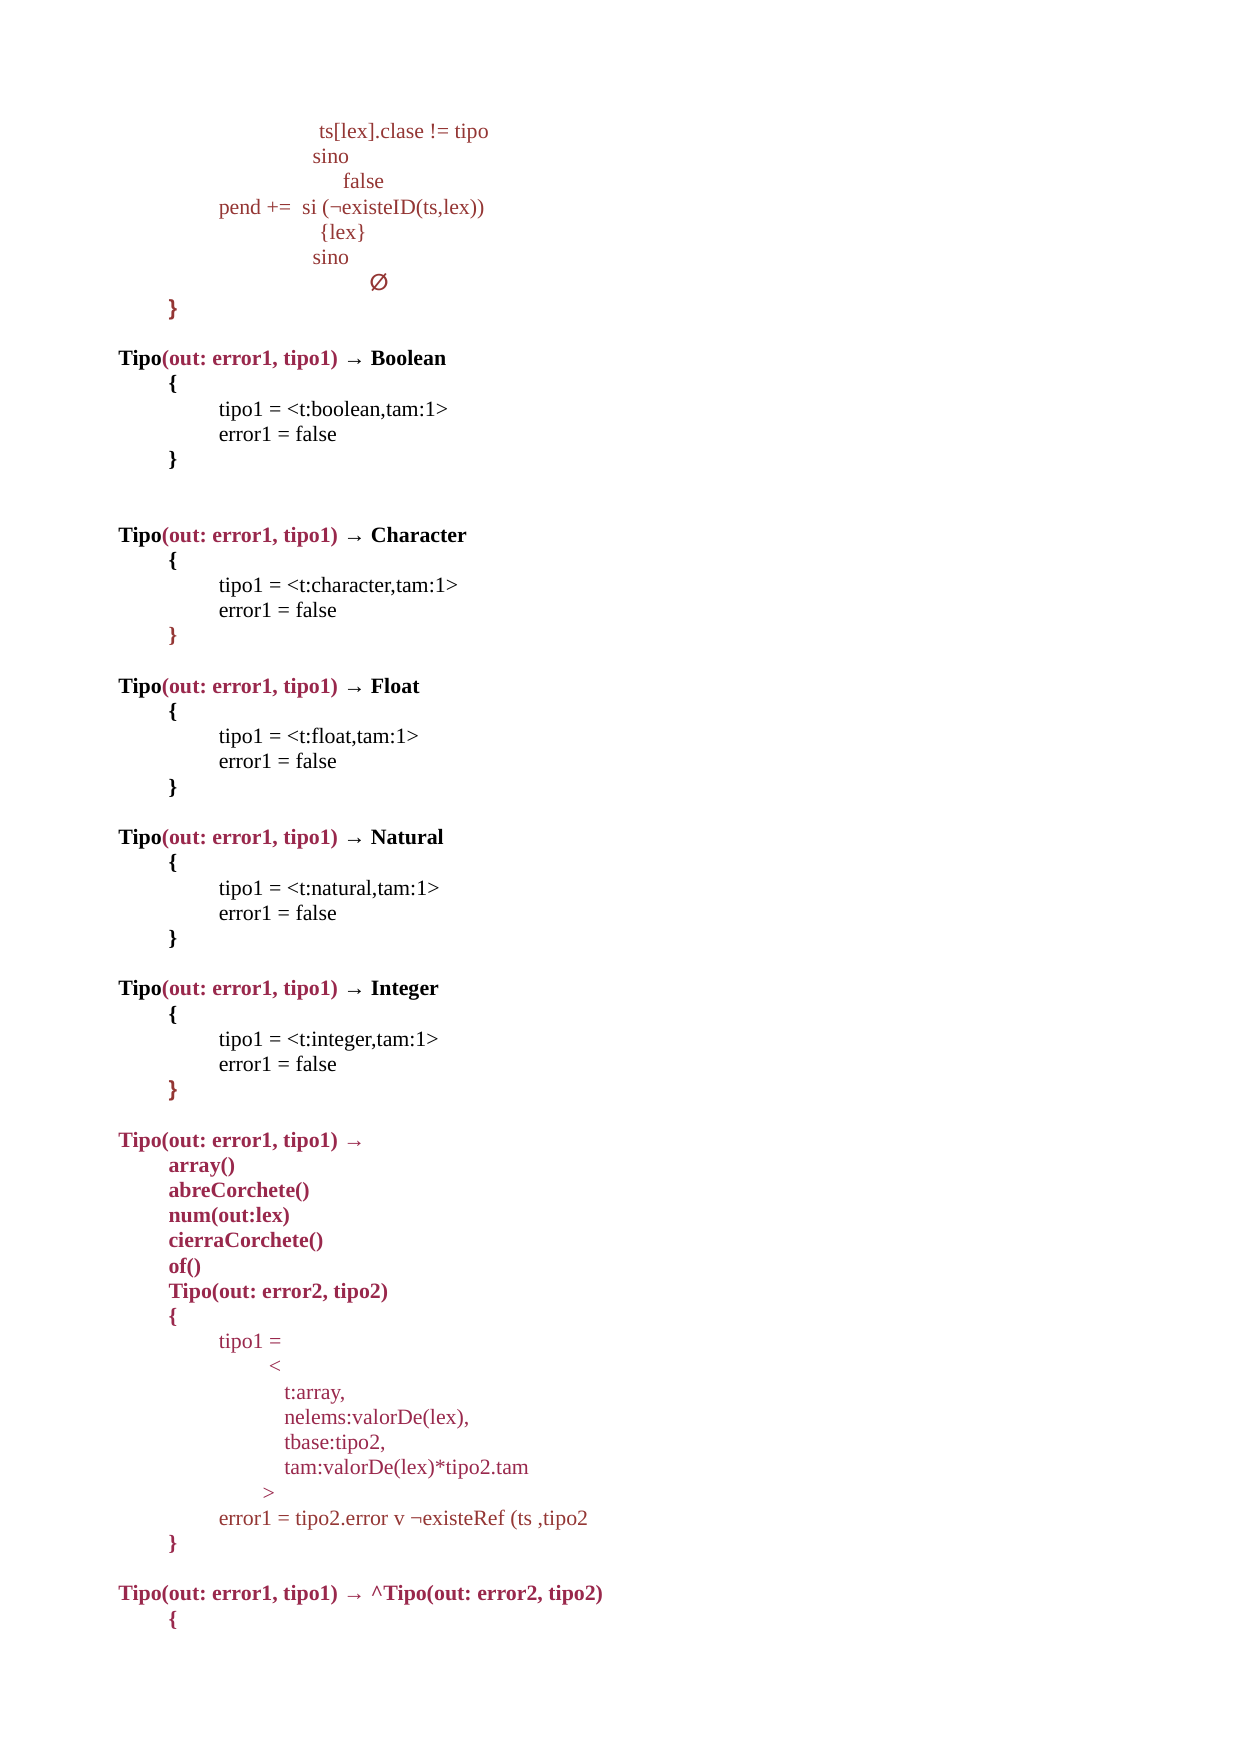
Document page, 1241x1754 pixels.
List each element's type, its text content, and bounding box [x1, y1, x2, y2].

text error1 = false [168, 597, 1122, 622]
text of() [118, 1253, 1122, 1278]
text } [168, 1076, 1122, 1101]
text Tipo(out: error1, tipo1) → Boolean [118, 345, 1122, 370]
text false [269, 168, 1122, 194]
text { [168, 547, 1122, 572]
text > [168, 1479, 1122, 1505]
text ⵁ [369, 269, 1122, 294]
text t:array, [168, 1379, 1122, 1404]
text tipo1 = <t:natural,tam:1> [168, 874, 1122, 900]
text { [168, 1001, 1122, 1026]
text tipo1 = [168, 1328, 1122, 1353]
text sino [168, 143, 1122, 168]
text } [168, 294, 1122, 320]
text ts[lex].clase != tipo [168, 118, 1122, 143]
text Tipo(out: error1, tipo1) → Integer [118, 975, 1122, 1001]
text Tipo(out: error2, tipo2) [118, 1278, 1122, 1303]
text error1 = false [168, 421, 1122, 446]
text nelems:valorDe(lex), [168, 1404, 1122, 1429]
text Tipo(out: error1, tipo1) → Float [118, 673, 1122, 698]
text cierraCorchete() [118, 1227, 1122, 1253]
text } [168, 622, 1122, 648]
text tipo1 = <t:boolean,tam:1> [168, 396, 1122, 421]
text tbase:tipo2, [168, 1429, 1122, 1454]
text < [168, 1353, 1122, 1379]
text { [168, 1606, 1122, 1631]
text { [168, 849, 1122, 874]
text {lex} [168, 219, 1122, 244]
text tipo1 = <t:integer,tam:1> [168, 1026, 1122, 1051]
text error1 = false [168, 1051, 1122, 1076]
text tipo1 = <t:float,tam:1> [168, 723, 1122, 748]
text } [168, 1530, 1122, 1555]
text Tipo(out: error1, tipo1) → [118, 1127, 1122, 1152]
text } [168, 925, 1122, 950]
text Tipo(out: error1, tipo1) → ^Tipo(out: error2, tipo2) [118, 1580, 1122, 1606]
text error1 = false [168, 748, 1122, 774]
text sino [168, 244, 1122, 269]
text error1 = tipo2.error v ¬existeRef (ts ,tipo2 [168, 1505, 1122, 1530]
text abreCorchete() [118, 1177, 1122, 1202]
text tipo1 = <t:character,tam:1> [168, 572, 1122, 597]
text tam:valorDe(lex)*tipo2.tam [168, 1454, 1122, 1479]
text { [168, 698, 1122, 723]
text num(out:lex) [118, 1202, 1122, 1227]
text array() [118, 1152, 1122, 1177]
text { [168, 370, 1122, 396]
text { [168, 1303, 1122, 1328]
text } [168, 446, 1122, 471]
text pend += si (¬existeID(ts,lex)) [168, 194, 1122, 219]
text } [168, 774, 1122, 799]
text error1 = false [168, 900, 1122, 925]
text Tipo(out: error1, tipo1) → Character [118, 522, 1122, 547]
text Tipo(out: error1, tipo1) → Natural [118, 824, 1122, 849]
